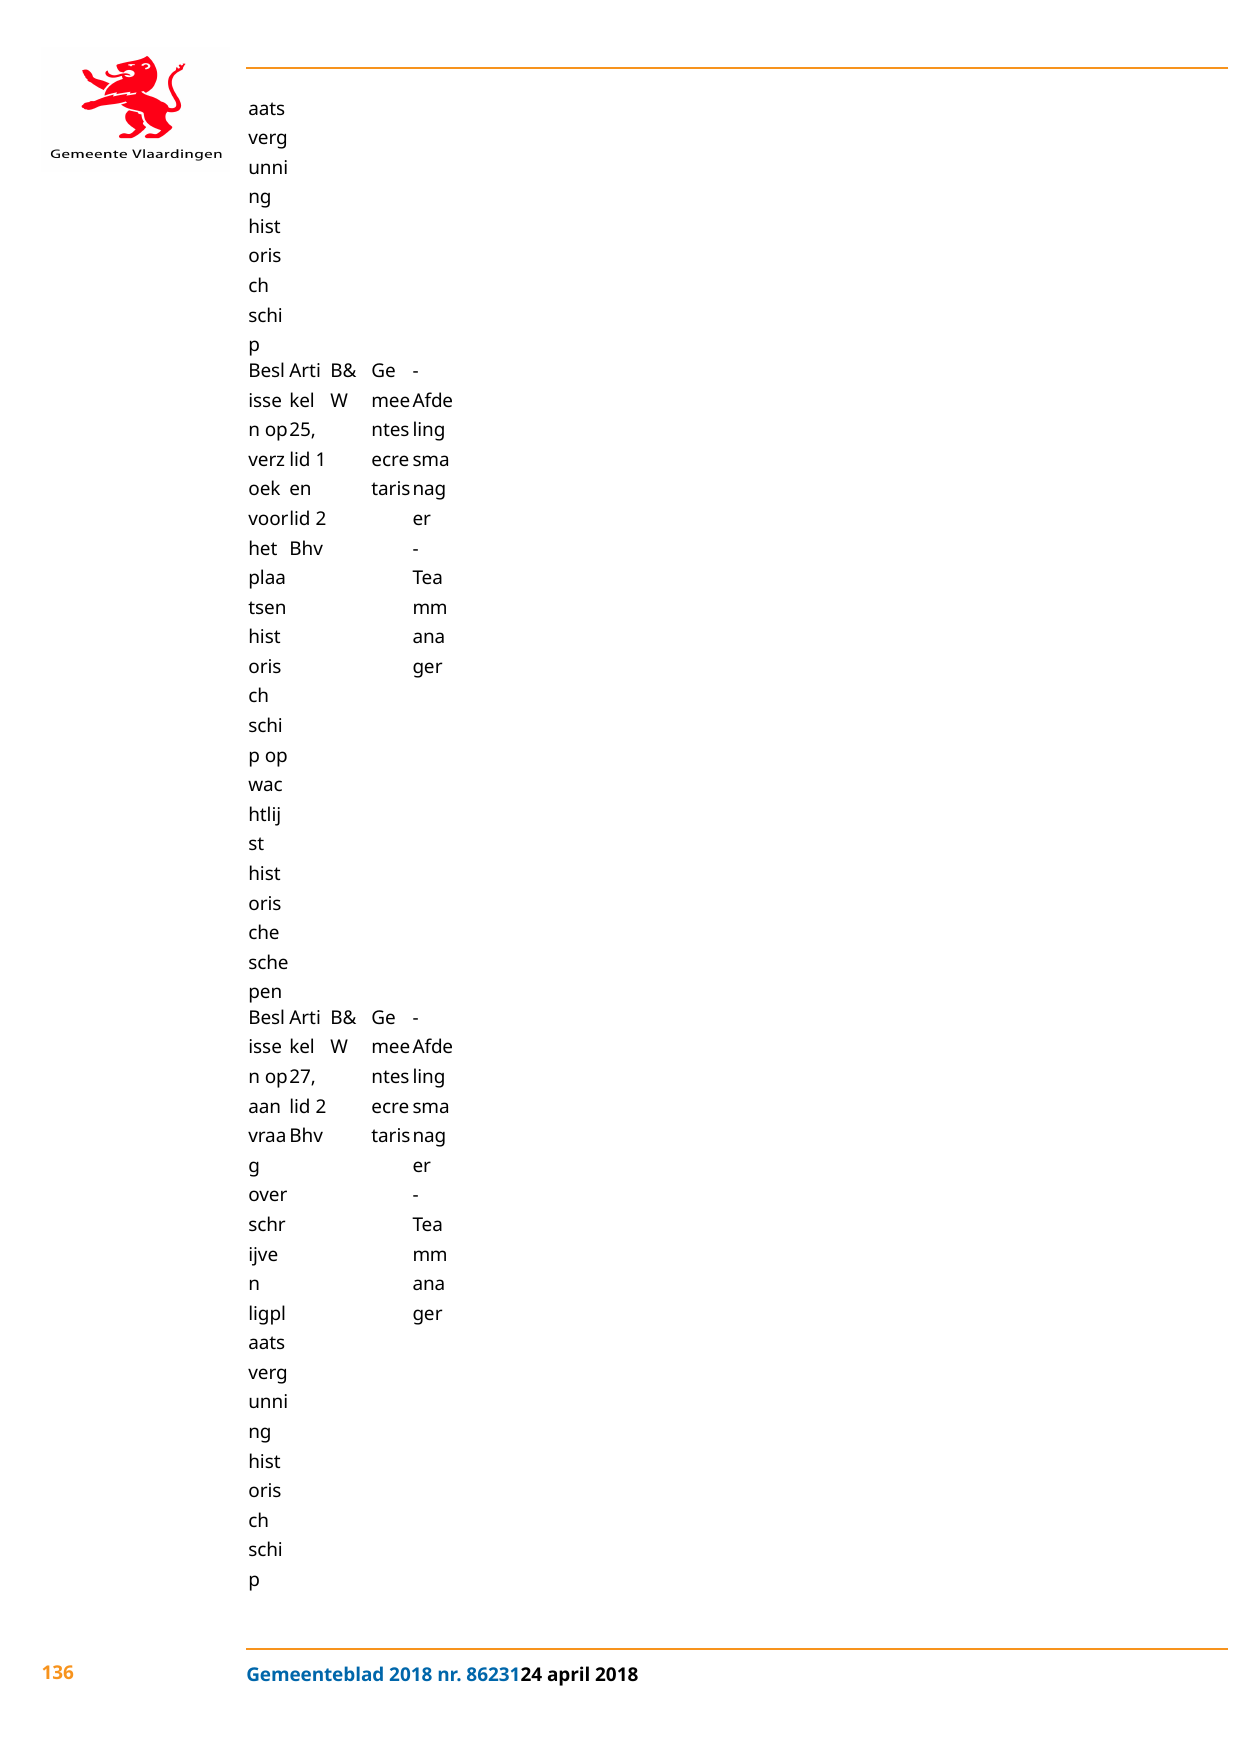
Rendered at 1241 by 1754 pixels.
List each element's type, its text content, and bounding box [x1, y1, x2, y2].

table_cell Gemeentesecretaris [371, 1004, 412, 1592]
table_cell Artikel 27, lid 2 Bhv [289, 1004, 330, 1592]
table_cell [412, 95, 453, 357]
picture [41, 47, 231, 172]
table_cell [371, 95, 412, 357]
table_cell - Afdelingsmanager - Teammanager [412, 357, 453, 1004]
table_cell - Afdelingsmanager - Teammanager [412, 1004, 453, 1592]
table_cell B&W [330, 357, 371, 1004]
table_cell [453, 1004, 494, 1592]
table_cell Gemeentesecretaris [371, 357, 412, 1004]
table_cell Artikel 25, lid 1 en lid 2 Bhv [289, 357, 330, 1004]
table_cell Beslissen op verzoek voor het plaatsen historisch schip op wachtlijst historische schepen [248, 357, 289, 1004]
table_cell [453, 357, 494, 1004]
table_cell [453, 95, 494, 357]
table_cell aatsvergunning historisch schip [248, 95, 289, 357]
table_cell B&W [330, 1004, 371, 1592]
table_cell Beslissen op aanvraag overschrijven ligplaatsvergunning historisch schip [248, 1004, 289, 1592]
table_cell [330, 95, 371, 357]
table_cell [289, 95, 330, 357]
